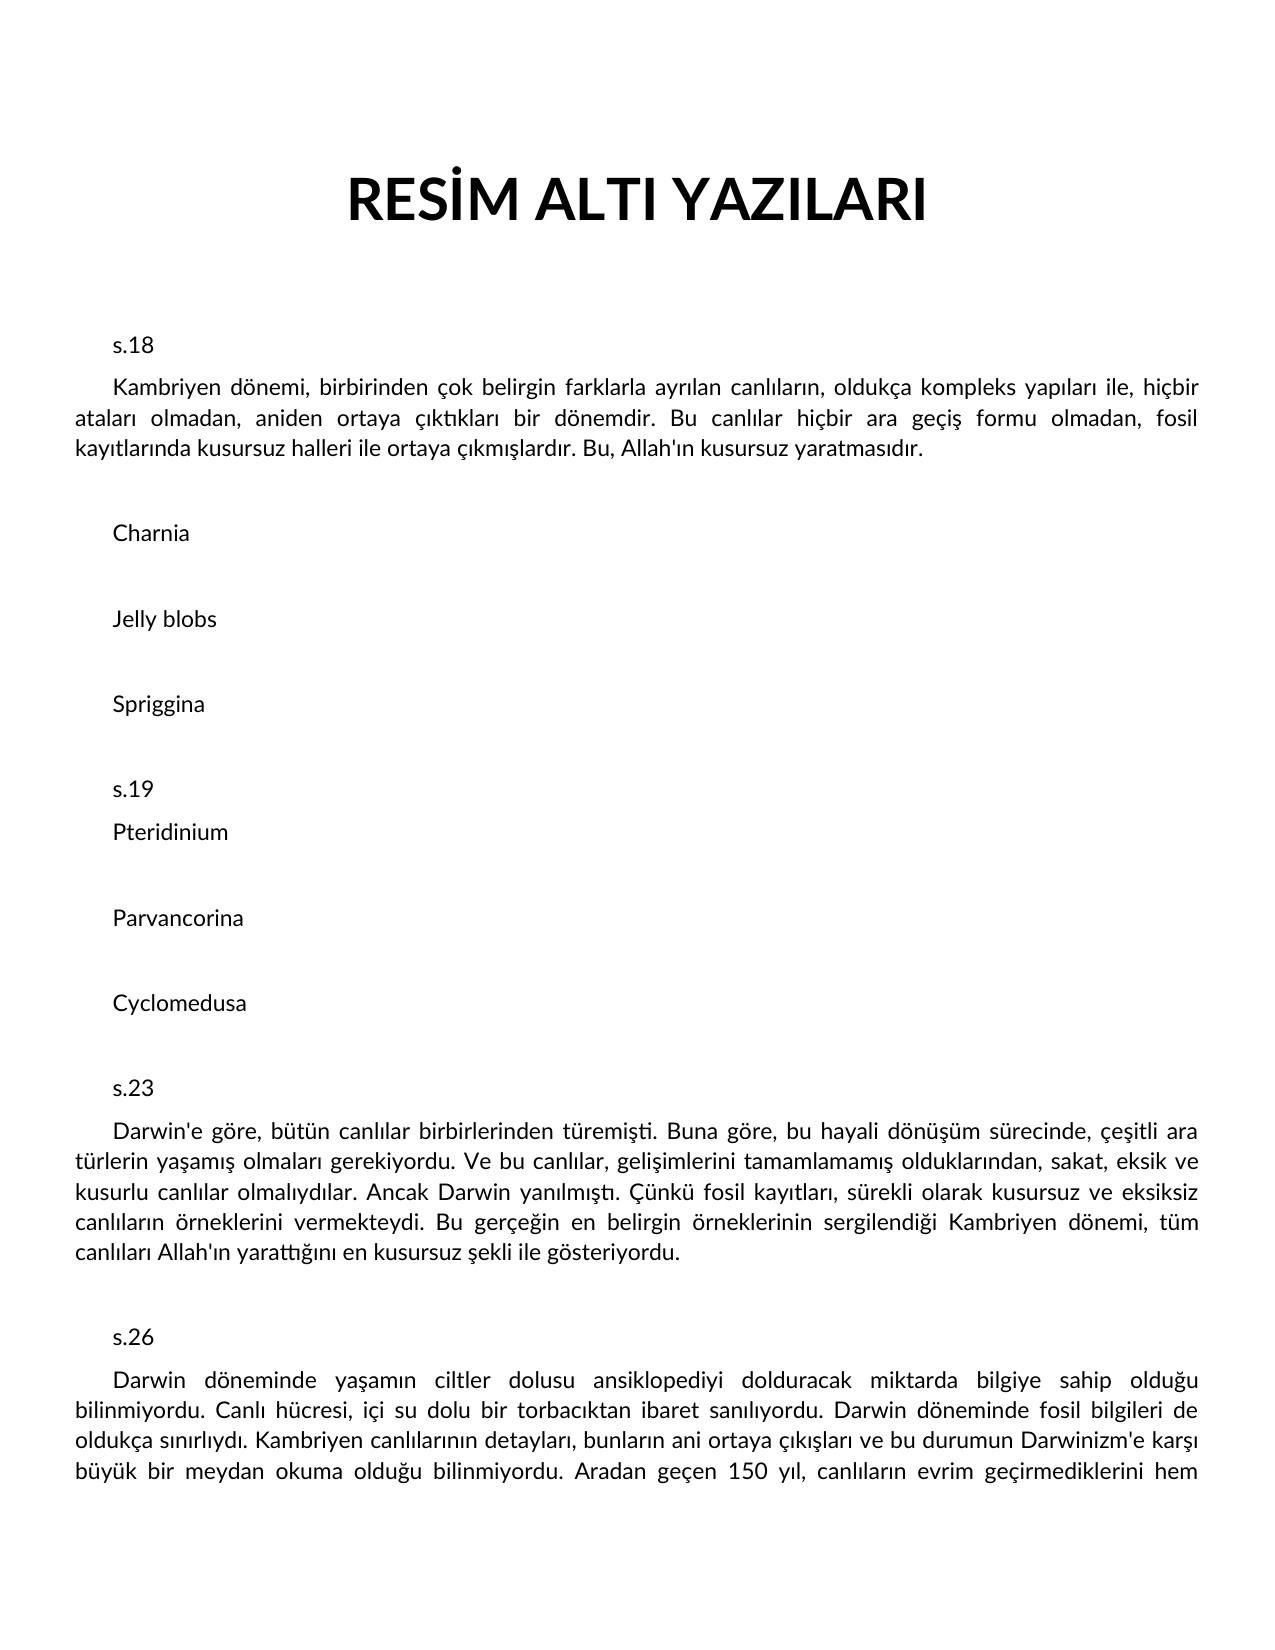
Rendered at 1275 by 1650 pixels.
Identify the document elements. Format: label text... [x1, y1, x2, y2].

text Kambriyen dönemi, birbirinden çok belirgin farklarla ayrılan canlıların, oldukça kompleks yapıları ile, hiçbir ataları olmadan, aniden ortaya çıktıkları bir dönemdir. Bu canlılar hiçbir ara geçiş formu olmadan, fosil kayıtlarında kusursuz halleri ile ortaya çıkmışlardır. Bu, Allah'ın kusursuz yaratmasıdır. [75, 373, 1200, 461]
text Darwin döneminde yaşamın ciltler dolusu ansiklopediyi dolduracak miktarda bilgiye sahip olduğu bilinmiyordu. Canlı hücresi, içi su dolu bir torbacıktan ibaret sanılıyordu. Darwin döneminde fosil bilgileri de oldukça sınırlıydı. Kambriyen canlılarının detayları, bunların ani ortaya çıkışları ve bu durumun Darwinizm'e karşı büyük bir meydan okuma olduğu bilinmiyordu. Aradan geçen 150 yıl, canlıların evrim geçirmediklerini hem [75, 1366, 1200, 1484]
text s.19 [75, 775, 1200, 803]
text Spriggina [75, 690, 1200, 717]
text Charnia [75, 519, 1200, 546]
text Pteridinium [75, 818, 1200, 845]
text Darwin'e göre, bütün canlılar birbirlerinden türemişti. Buna göre, bu hayali dönüşüm sürecinde, çeşitli ara türlerin yaşamış olmaları gerekiyordu. Ve bu canlılar, gelişimlerini tamamlamamış olduklarından, sakat, eksik ve kusurlu canlılar olmalıydılar. Ancak Darwin yanılmıştı. Çünkü fosil kayıtları, sürekli olarak kusursuz ve eksiksiz canlıların örneklerini vermekteydi. Bu gerçeğin en belirgin örneklerinin sergilendiği Kambriyen dönemi, tüm canlıları Allah'ın yarattığını en kusursuz şekli ile gösteriyordu. [75, 1117, 1200, 1265]
text Cyclomedusa [75, 989, 1200, 1016]
text s.23 [75, 1074, 1200, 1102]
subtitle RESİM ALTI YAZILARI [75, 162, 1200, 232]
text s.18 [75, 330, 1200, 358]
text Jelly blobs [75, 604, 1200, 632]
text s.26 [75, 1323, 1200, 1351]
text Parvancorina [75, 903, 1200, 931]
